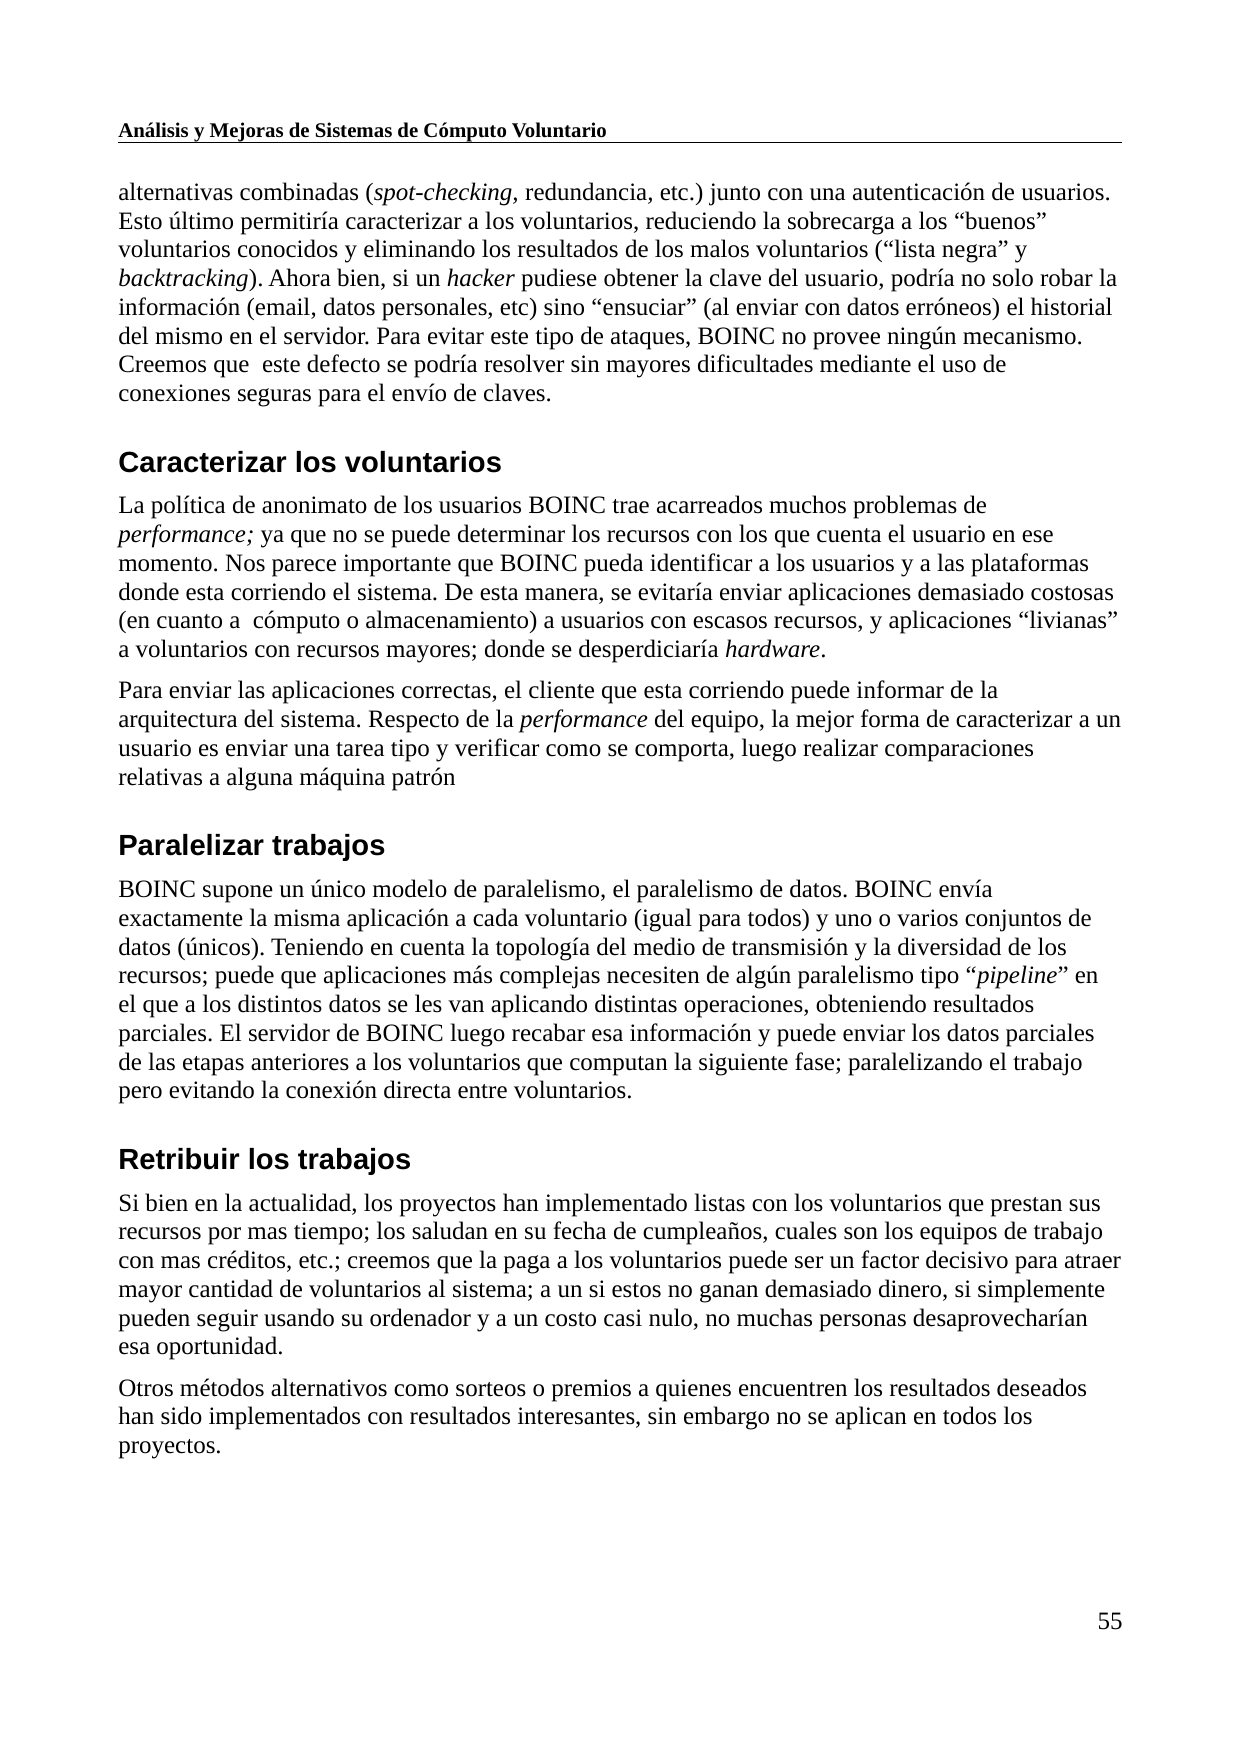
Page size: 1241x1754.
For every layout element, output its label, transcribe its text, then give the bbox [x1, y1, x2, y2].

text Para enviar las aplicaciones correctas, el cliente que esta corriendo puede informar de la arquitectura del sistema. Respecto de la performance del equipo, la mejor forma de caracterizar a un usuario es enviar una tarea tipo y verificar como se comporta, luego realizar comparaciones relativas a alguna máquina patrón [118, 676, 1122, 791]
subtitle Caracterizar los voluntarios [118, 444, 1122, 478]
text alternativas combinadas (spot-checking, redundancia, etc.) junto con una autenticación de usuarios. Esto último permitiría caracterizar a los voluntarios, reduciendo la sobrecarga a los “buenos” voluntarios conocidos y eliminando los resultados de los malos voluntarios (“lista negra” y backtracking). Ahora bien, si un hacker pudiese obtener la clave del usuario, podría no solo robar la información (email, datos personales, etc) sino “ensuciar” (al enviar con datos erróneos) el historial del mismo en el servidor. Para evitar este tipo de ataques, BOINC no provee ningún mecanismo. Creemos que este defecto se podría resolver sin mayores dificultades mediante el uso de conexiones seguras para el envío de claves. [118, 177, 1122, 407]
list Si bien en la actualidad, los proyectos han implementado listas con los voluntarios que prestan sus recursos por mas tiempo; los saludan en su fecha de cumpleaños, cuales son los equipos de trabajo con mas créditos, etc.; creemos que la paga a los voluntarios puede ser un factor decisivo para atraer mayor cantidad de voluntarios al sistema; a un si estos no ganan demasiado dinero, si simplemente pueden seguir usando su ordenador y a un costo casi nulo, no muchas personas desaprovecharían esa oportunidad. [118, 1188, 1122, 1360]
subtitle Paralelizar trabajos [118, 828, 1122, 862]
text Otros métodos alternativos como sorteos o premios a quienes encuentren los resultados deseados han sido implementados con resultados interesantes, sin embargo no se aplican en todos los proyectos. [118, 1373, 1122, 1459]
text BOINC supone un único modelo de paralelismo, el paralelismo de datos. BOINC envía exactamente la misma aplicación a cada voluntario (igual para todos) y uno o varios conjuntos de datos (únicos). Teniendo en cuenta la topología del medio de transmisión y la diversidad de los recursos; puede que aplicaciones más complejas necesiten de algún paralelismo tipo “pipeline” en el que a los distintos datos se les van aplicando distintas operaciones, obteniendo resultados parciales. El servidor de BOINC luego recabar esa información y puede enviar los datos parciales de las etapas anteriores a los voluntarios que computan la siguiente fase; paralelizando el trabajo pero evitando la conexión directa entre voluntarios. [118, 874, 1122, 1104]
subtitle Retribuir los trabajos [118, 1142, 1122, 1175]
text La política de anonimato de los usuarios BOINC trae acarreados muchos problemas de performance; ya que no se puede determinar los recursos con los que cuenta el usuario en ese momento. Nos parece importante que BOINC pueda identificar a los usuarios y a las plataformas donde esta corriendo el sistema. De esta manera, se evitaría enviar aplicaciones demasiado costosas (en cuanto a cómputo o almacenamiento) a usuarios con escasos recursos, y aplicaciones “livianas” a voluntarios con recursos mayores; donde se desperdiciaría hardware. [118, 491, 1122, 663]
